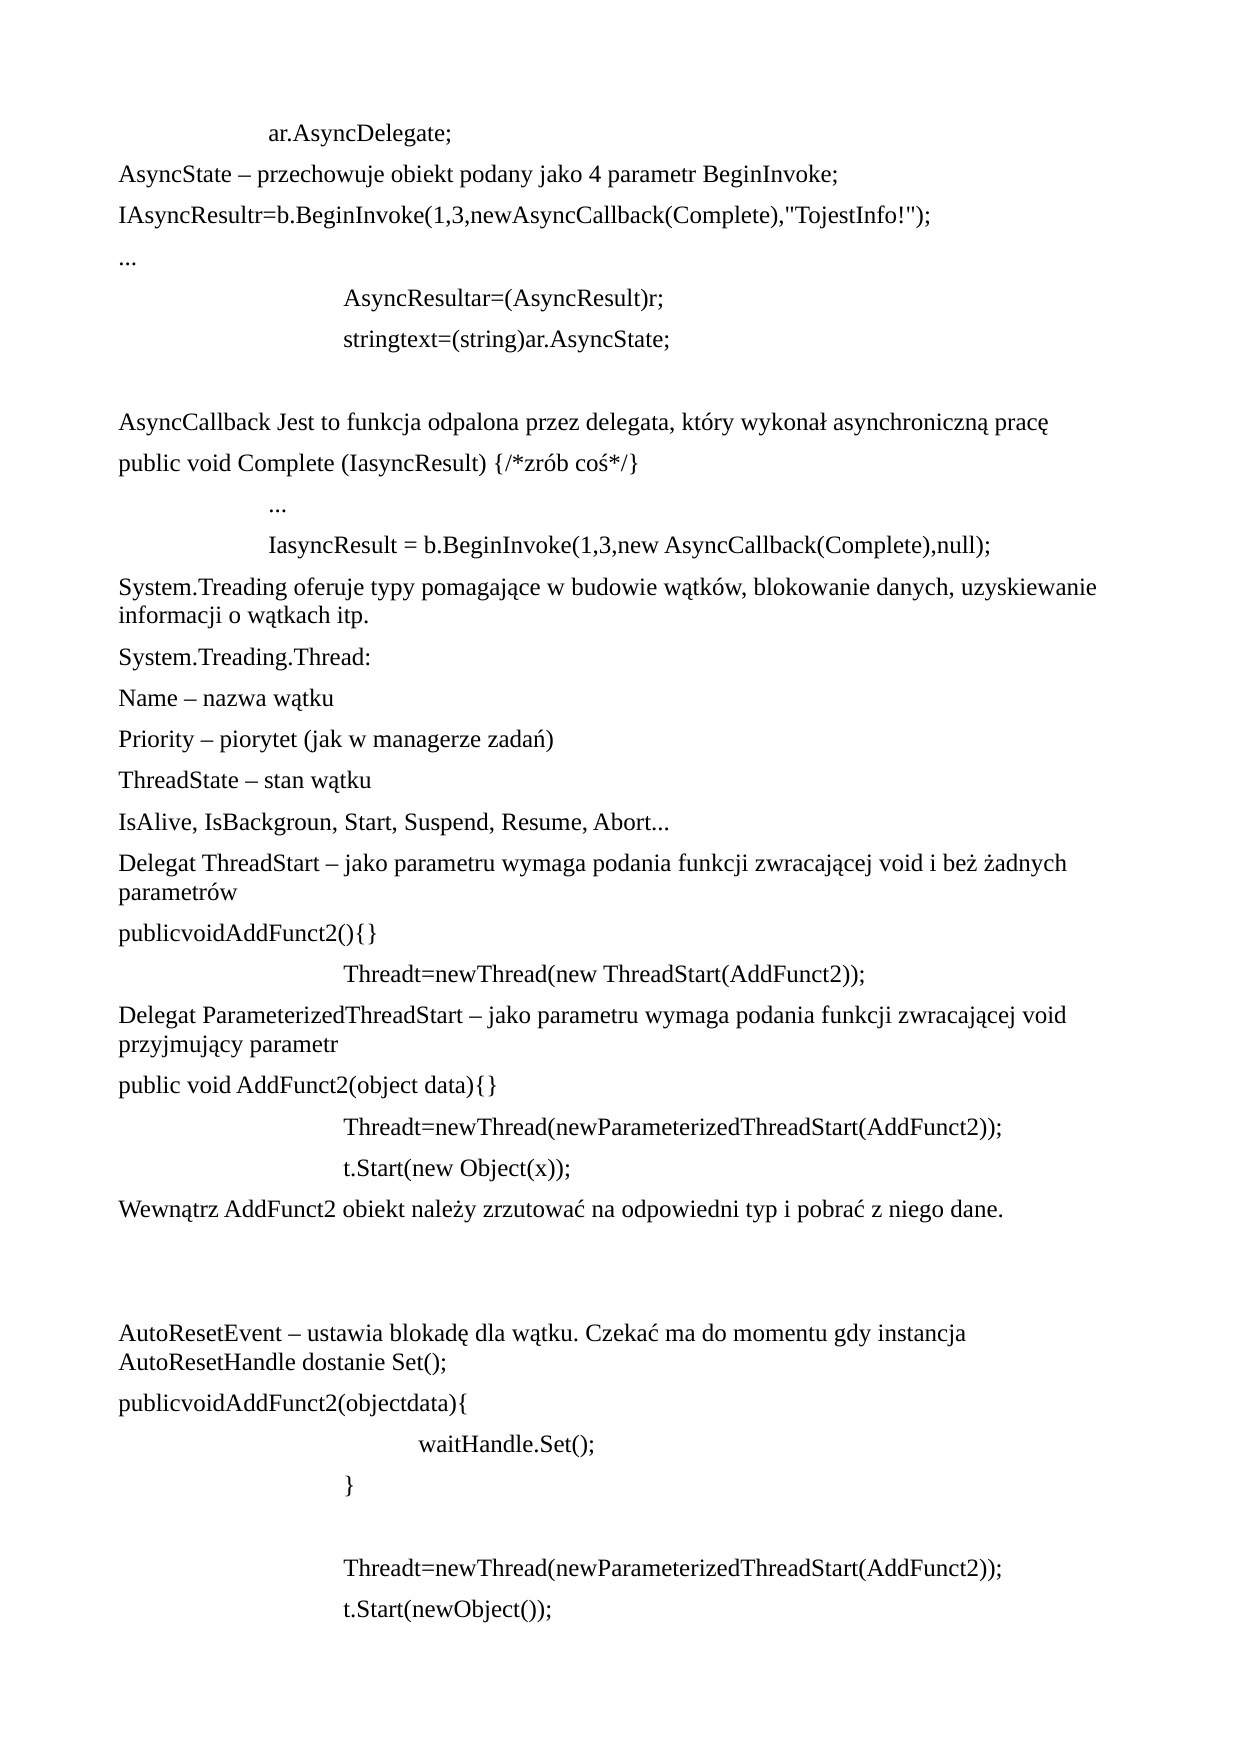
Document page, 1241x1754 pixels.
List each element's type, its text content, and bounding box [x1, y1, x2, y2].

text } [118, 1471, 1122, 1499]
text ar.AsyncDelegate; [118, 118, 1122, 147]
text Threadt=newThread(new ThreadStart(AddFunct2)); [118, 959, 1122, 988]
text public void Complete (IasyncResult) {/*zrób coś*/} [118, 448, 1122, 477]
text ... [118, 489, 1122, 518]
text ThreadState – stan wątku [118, 766, 1122, 794]
text Delegat ParameterizedThreadStart – jako parametru wymaga podania funkcji zwracającej void przyjmujący parametr [118, 1001, 1122, 1058]
text Threadt=newThread(newParameterizedThreadStart(AddFunct2)); [118, 1553, 1122, 1582]
text IsAlive, IsBackgroun, Start, Suspend, Resume, Abort... [118, 807, 1122, 836]
text waitHandle.Set(); [118, 1429, 1122, 1458]
text IasyncResult = b.BeginInvoke(1,3,new AsyncCallback(Complete),null); [118, 531, 1122, 559]
text AsyncState – przechowuje obiekt podany jako 4 parametr BeginInvoke; [118, 159, 1122, 188]
text AsyncResultar=(AsyncResult)r; [118, 283, 1122, 312]
text public void AddFunct2(object data){} [118, 1071, 1122, 1099]
text Priority – piorytet (jak w managerze zadań) [118, 724, 1122, 753]
text publicvoidAddFunct2(objectdata){ [118, 1388, 1122, 1417]
text AsyncCallback Jest to funkcja odpalona przez delegata, który wykonał asynchroniczną pracę [118, 407, 1122, 436]
text Threadt=newThread(newParameterizedThreadStart(AddFunct2)); [118, 1112, 1122, 1141]
text t.Start(new Object(x)); [118, 1153, 1122, 1182]
text Delegat ThreadStart – jako parametru wymaga podania funkcji zwracającej void i beż żadnych parametrów [118, 848, 1122, 906]
text Name – nazwa wątku [118, 683, 1122, 712]
text publicvoidAddFunct2(){} [118, 918, 1122, 947]
text System.Treading oferuje typy pomagające w budowie wątków, blokowanie danych, uzyskiewanie informacji o wątkach itp. [118, 572, 1122, 629]
text System.Treading.Thread: [118, 642, 1122, 671]
text t.Start(newObject()); [118, 1594, 1122, 1623]
text stringtext=(string)ar.AsyncState; [118, 324, 1122, 353]
text Wewnątrz AddFunct2 obiekt należy zrzutować na odpowiedni typ i pobrać z niego dane. [118, 1194, 1122, 1223]
text ... [118, 242, 1122, 271]
text IAsyncResultr=b.BeginInvoke(1,3,newAsyncCallback(Complete),"TojestInfo!"); [118, 201, 1122, 229]
text AutoResetEvent – ustawia blokadę dla wątku. Czekać ma do momentu gdy instancja AutoResetHandle dostanie Set(); [118, 1318, 1122, 1376]
